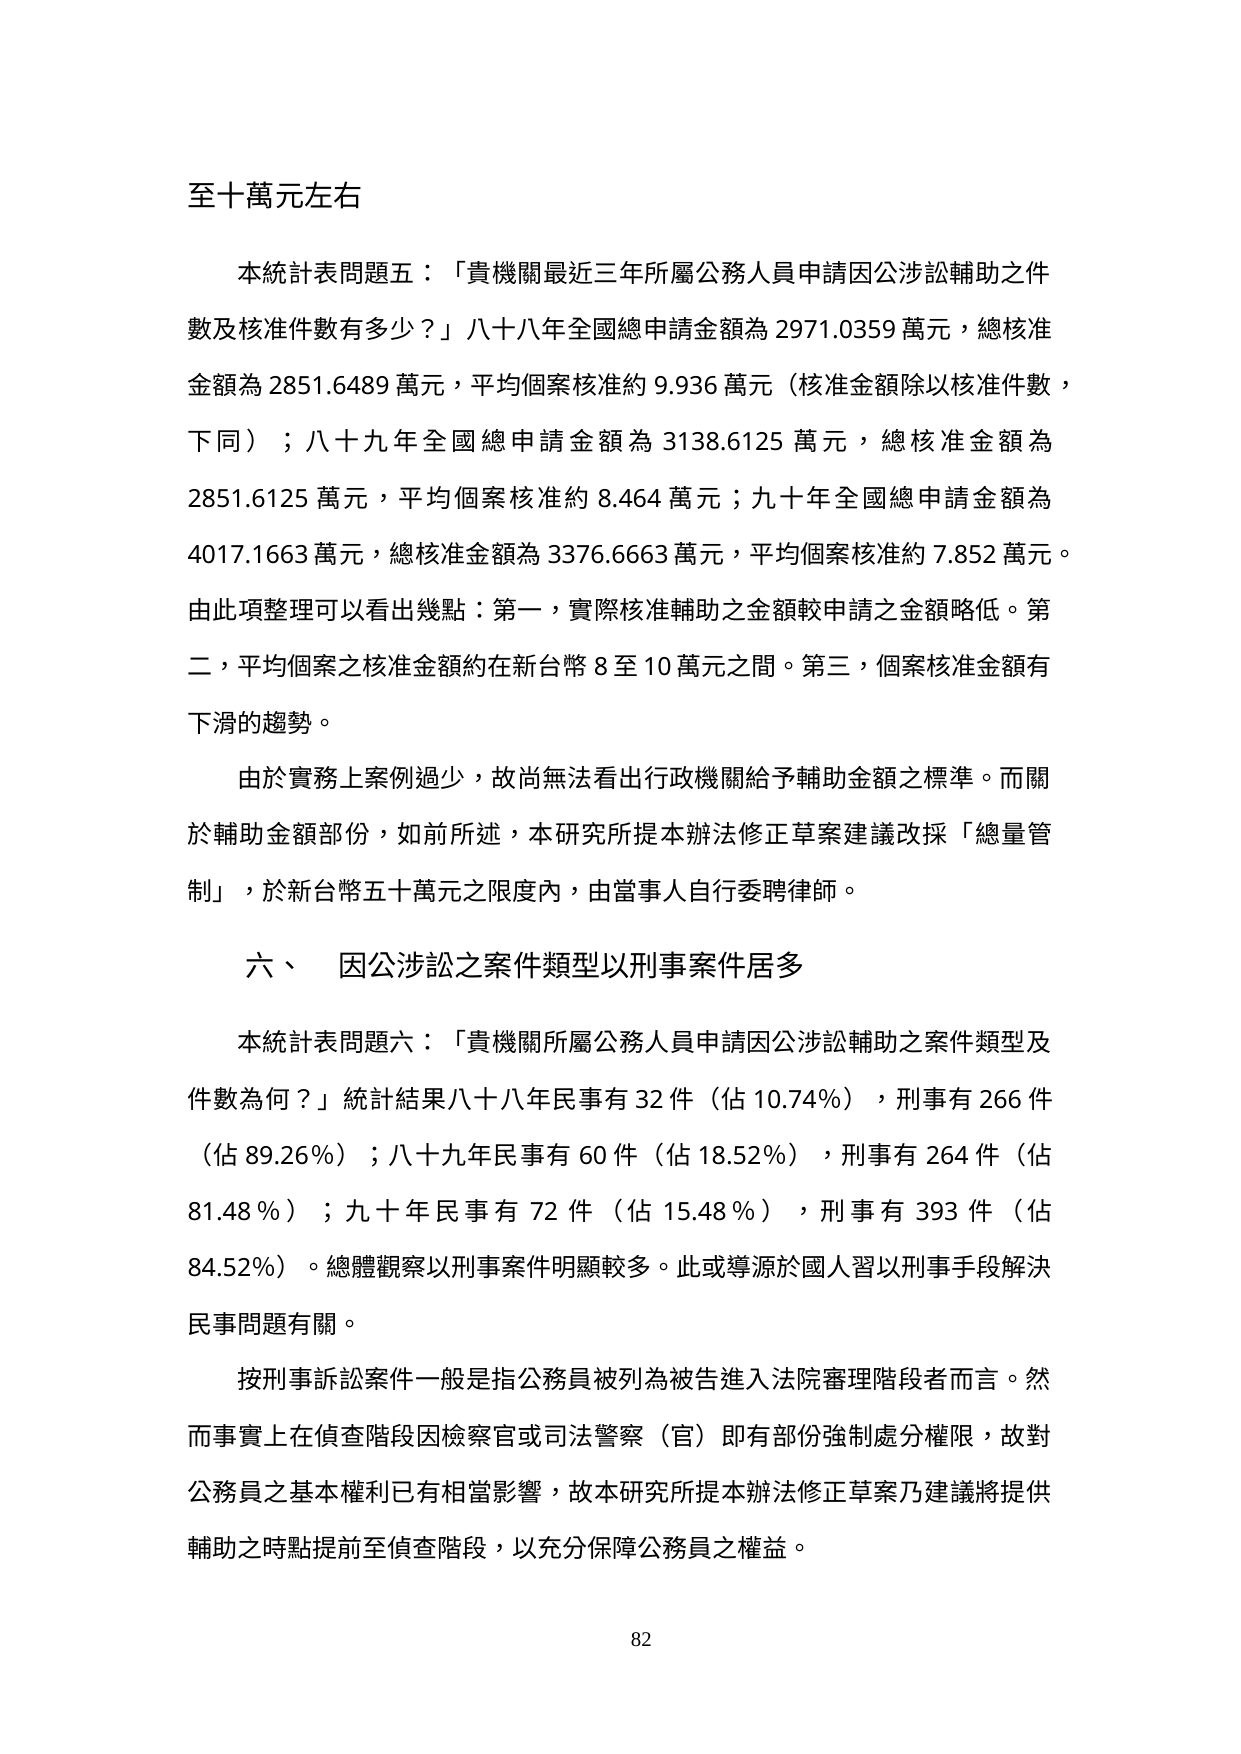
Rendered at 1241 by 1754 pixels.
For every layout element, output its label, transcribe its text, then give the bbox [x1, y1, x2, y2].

list 因公涉訟之案件類型以刑事案件居多 [187, 920, 1053, 995]
text 本統計表問題六：「貴機關所屬公務人員申請因公涉訟輔助之案件類型及件數為何？」統計結果八十八年民事有32件（佔10.74％），刑事有266件（佔89.26％）；八十九年民事有60件（佔18.52％），刑事有264件（佔81.48％）；九十年民事有72件（佔15.48％），刑事有393件（佔84.52％）。總體觀察以刑事案件明顯較多。此或導源於國人習以刑事手段解決民事問題有關。 [187, 1016, 1053, 1335]
text 按刑事訴訟案件一般是指公務員被列為被告進入法院審理階段者而言。然而事實上在偵查階段因檢察官或司法警察（官）即有部份強制處分權限，故對公務員之基本權利已有相當影響，故本研究所提本辦法修正草案乃建議將提供輔助之時點提前至偵查階段，以充分保障公務員之權益。 [187, 1353, 1053, 1559]
list 至十萬元左右 [187, 150, 1053, 225]
text 本統計表問題五：「貴機關最近三年所屬公務人員申請因公涉訟輔助之件數及核准件數有多少？」八十八年全國總申請金額為2971.0359萬元，總核准金額為2851.6489萬元，平均個案核准約9.936萬元（核准金額除以核准件數，下同）；八十九年全國總申請金額為3138.6125萬元，總核准金額為2851.6125萬元，平均個案核准約8.464萬元；九十年全國總申請金額為4017.1663萬元，總核准金額為3376.6663萬元，平均個案核准約7.852萬元。由此項整理可以看出幾點：第一，實際核准輔助之金額較申請之金額略低。第二，平均個案之核准金額約在新台幣8至10萬元之間。第三，個案核准金額有下滑的趨勢。 [187, 246, 1053, 734]
text 由於實務上案例過少，故尚無法看出行政機關給予輔助金額之標準。而關於輔助金額部份，如前所述，本研究所提本辦法修正草案建議改採「總量管制」，於新台幣五十萬元之限度內，由當事人自行委聘律師。 [187, 752, 1053, 902]
